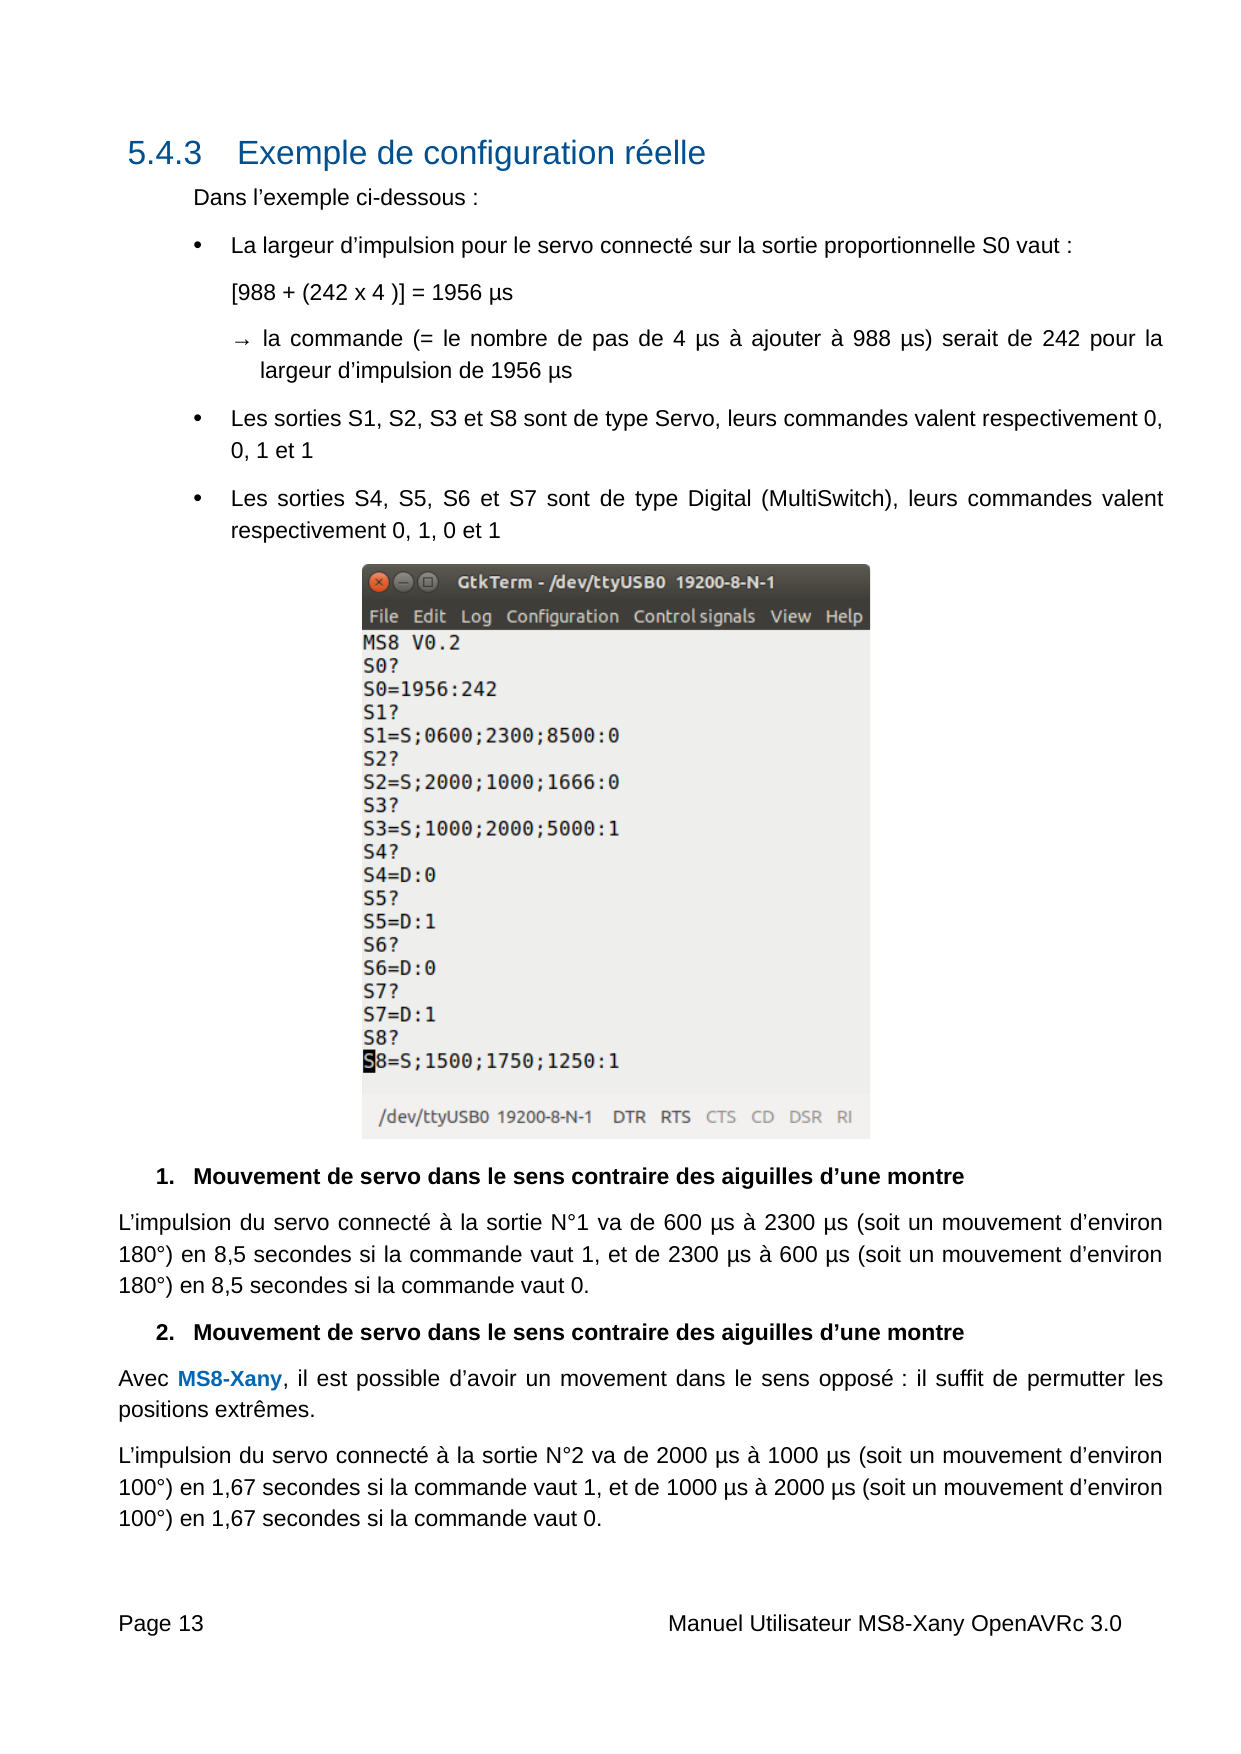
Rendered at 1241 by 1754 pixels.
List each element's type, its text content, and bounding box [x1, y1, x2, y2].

text L’impulsion du servo connecté à la sortie N°2 va de 2000 µs à 1000 µs (soit un mouvement d’environ 100°) en 1,67 secondes si la commande vaut 1, et de 1000 µs à 2000 µs (soit un mouvement d’environ 100°) en 1,67 secondes si la commande vaut 0. [118, 1442, 1164, 1532]
text L’impulsion du servo connecté à la sortie N°1 va de 600 µs à 2300 µs (soit un mouvement d’environ 180°) en 8,5 secondes si la commande vaut 1, et de 2300 µs à 600 µs (soit un mouvement d’environ 180°) en 8,5 secondes si la commande vaut 0. [118, 1209, 1164, 1299]
picture [362, 564, 871, 1139]
list La largeur d’impulsion pour le servo connecté sur la sortie proportionnelle S0 vaut : [193, 230, 1164, 259]
list Les sorties S1, S2, S3 et S8 sont de type Servo, leurs commandes valent respectivement 0, 0, 1 et 1 [193, 403, 1164, 463]
list Mouvement de servo dans le sens contraire des aiguilles d’une montre [156, 1163, 1164, 1189]
list Les sorties S4, S5, S6 et S7 sont de type Digital (MultiSwitch), leurs commandes valent respectivement 0, 1, 0 et 1 [193, 483, 1164, 543]
text Avec MS8-Xany, il est possible d’avoir un movement dans le sens opposé : il suffit de permutter les positions extrêmes. [118, 1364, 1164, 1422]
subtitle Exemple de configuration réelle [118, 133, 1164, 171]
text [988 + (242 x 4 )] = 1956 µs [118, 279, 1164, 305]
list Mouvement de servo dans le sens contraire des aiguilles d’une montre [156, 1318, 1164, 1345]
text Dans l’exemple ci-dessous : [118, 184, 1164, 210]
text → la commande (= le nombre de pas de 4 µs à ajouter à 988 µs) serait de 242 pour la largeur d’impulsion de 1956 µs [230, 325, 1164, 383]
